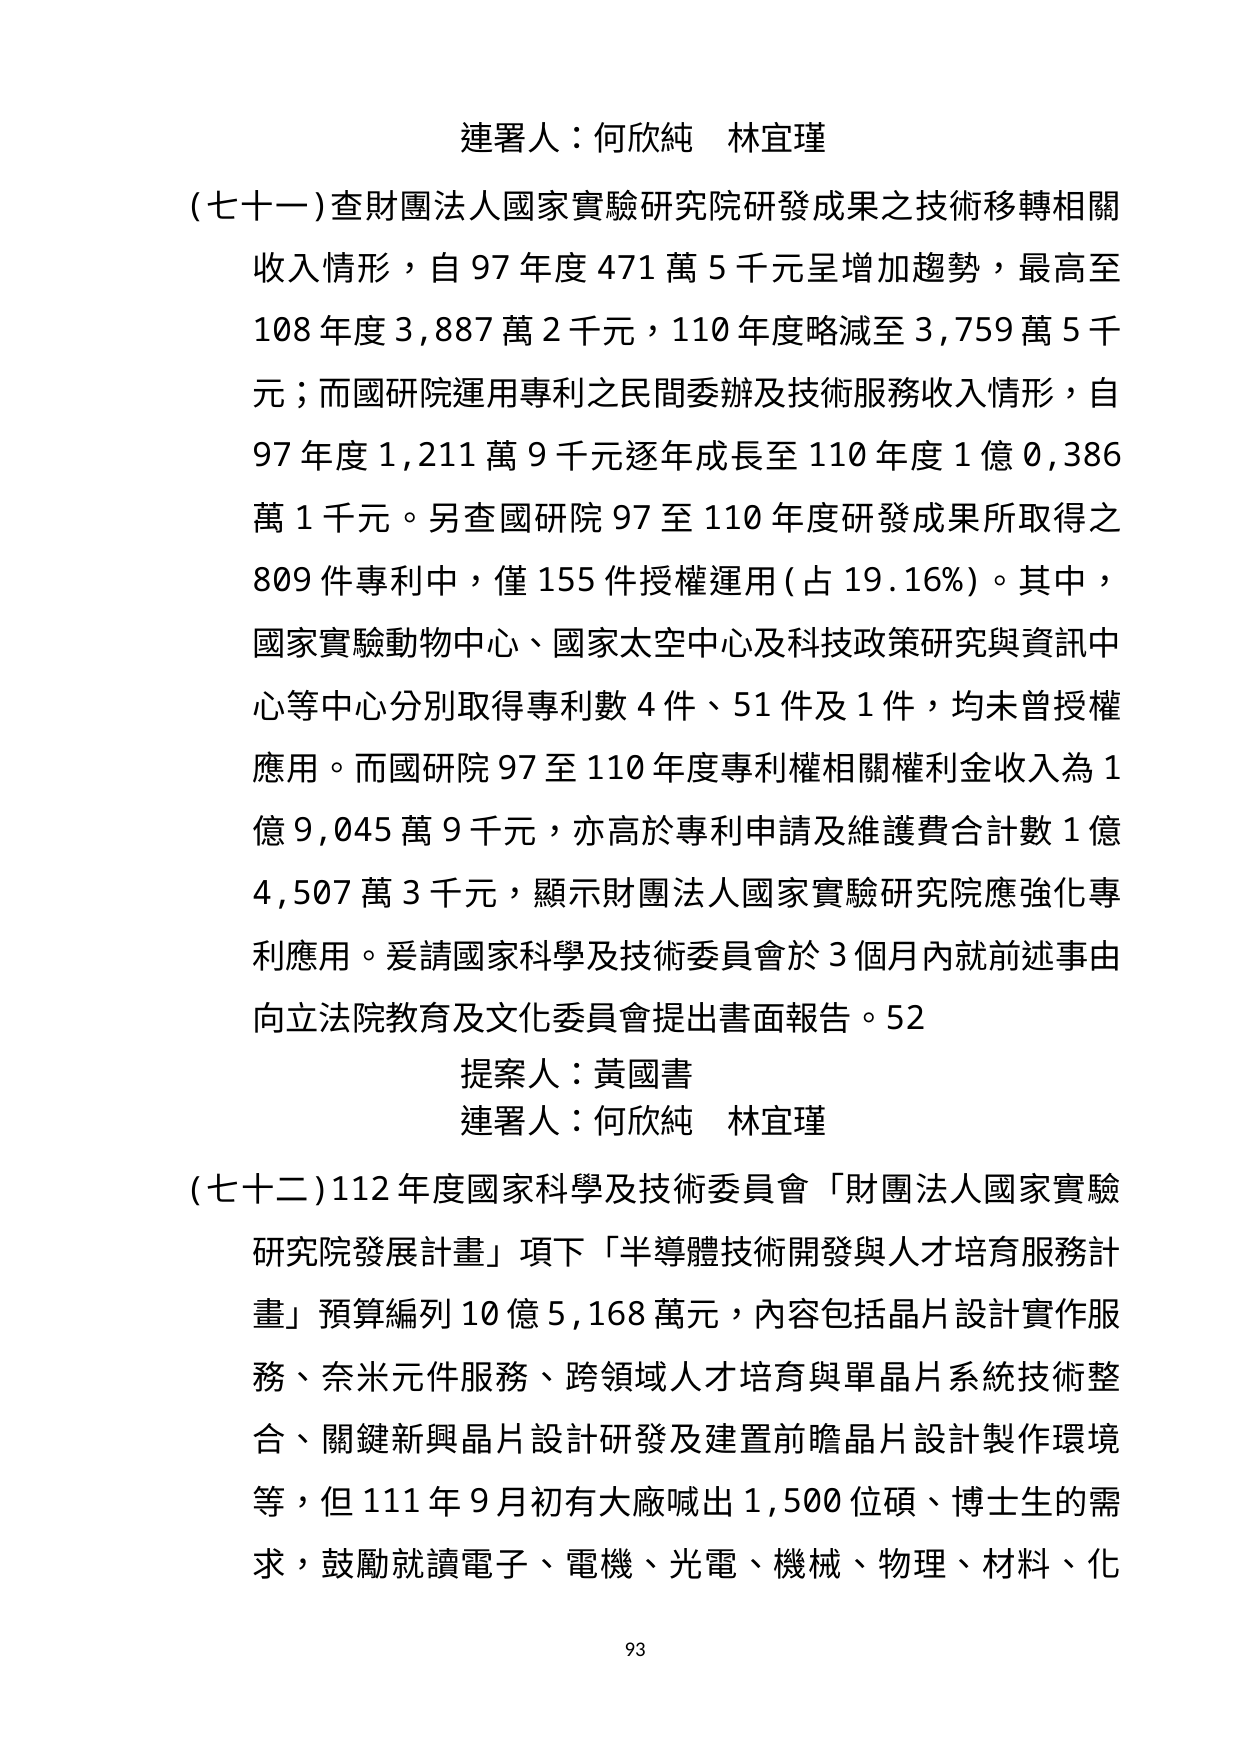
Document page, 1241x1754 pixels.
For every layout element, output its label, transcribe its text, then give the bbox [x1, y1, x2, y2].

text 連署人：何欣純 林宜瑾 [460, 1096, 1122, 1143]
text (七十二)112年度國家科學及技術委員會「財團法人國家實驗研究院發展計畫」項下「半導體技術開發與人才培育服務計畫」預算編列10億5,168萬元，內容包括晶片設計實作服務、奈米元件服務、跨領域人才培育與單晶片系統技術整合、關鍵新興晶片設計研發及建置前瞻晶片設計製作環境等，但111年9月初有大廠喊出1,500位碩、博士生的需求，鼓勵就讀電子、電機、光電、機械、物理、材料、化 [185, 1156, 1122, 1593]
text 連署人：何欣純 林宜瑾 [460, 112, 1122, 160]
text 提案人：黃國書 [460, 1048, 1122, 1096]
text (七十一)查財團法人國家實驗研究院研發成果之技術移轉相關收入情形，自97年度471萬5千元呈增加趨勢，最高至108年度3,887萬2千元，110年度略減至3,759萬5千元；而國研院運用專利之民間委辦及技術服務收入情形，自97年度1,211萬9千元逐年成長至110年度1億0,386萬1千元。另查國研院97至110年度研發成果所取得之809件專利中，僅155件授權運用(占19.16%)。其中，國家實驗動物中心、國家太空中心及科技政策研究與資訊中心等中心分別取得專利數4件、51件及1件，均未曾授權應用。而國研院97至110年度專利權相關權利金收入為1億9,045萬9千元，亦高於專利申請及維護費合計數1億4,507萬3千元，顯示財團法人國家實驗研究院應強化專利應用。爰請國家科學及技術委員會於3個月內就前述事由向立法院教育及文化委員會提出書面報告。52 [185, 173, 1122, 1048]
